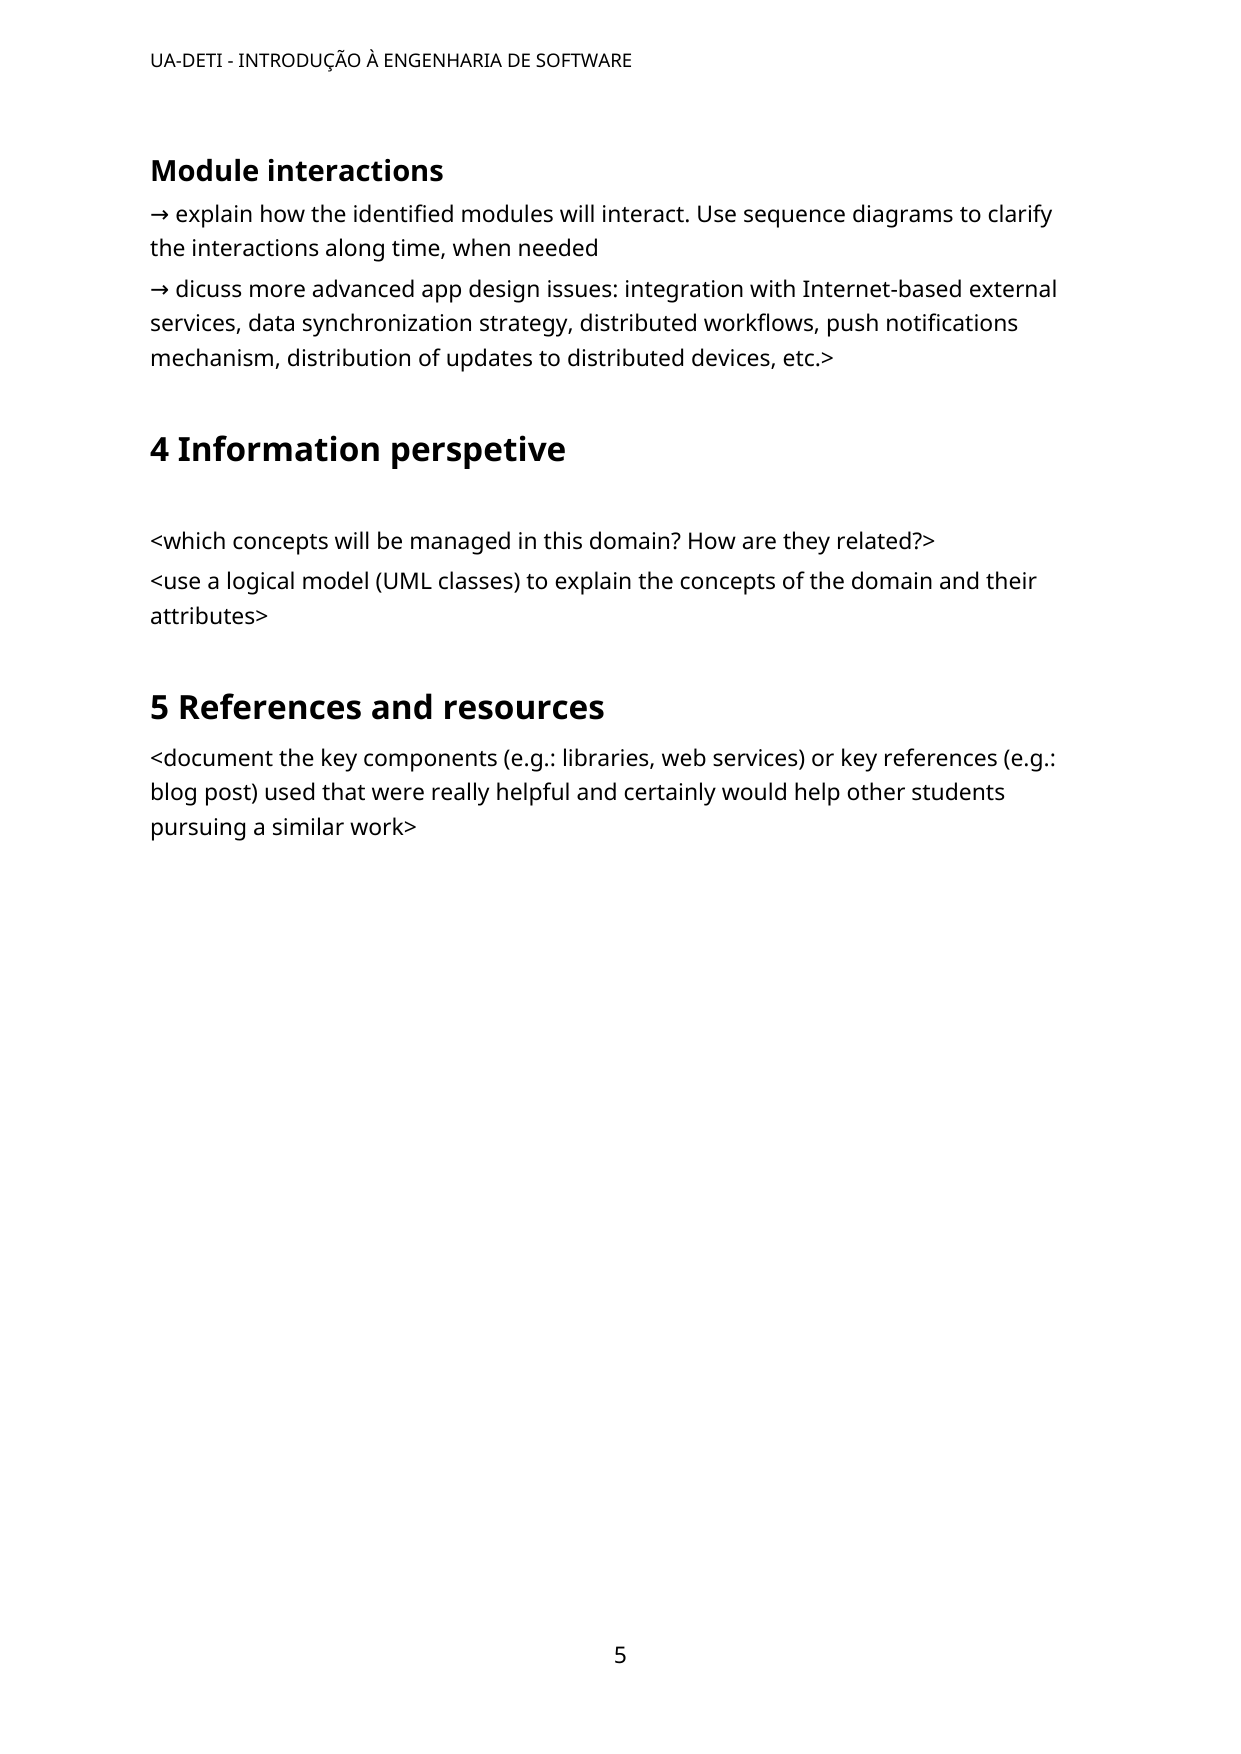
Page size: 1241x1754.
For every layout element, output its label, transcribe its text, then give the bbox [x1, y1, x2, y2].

subtitle 4 Information perspetive [150, 426, 1090, 472]
text → explain how the identified modules will interact. Use sequence diagrams to clarify the interactions along time, when needed [150, 198, 1090, 264]
text <document the key components (e.g.: libraries, web services) or key references (e.g.: blog post) used that were really helpful and certainly would help other students pursuing a similar work> [150, 742, 1090, 842]
text <which concepts will be managed in this domain? How are they related?> [150, 525, 1090, 556]
subtitle Module interactions [150, 150, 1090, 190]
text → dicuss more advanced app design issues: integration with Internet-based external services, data synchronization strategy, distributed workflows, push notifications mechanism, distribution of updates to distributed devices, etc.> [150, 273, 1090, 373]
subtitle 5 References and resources [150, 684, 1090, 729]
text <use a logical model (UML classes) to explain the concepts of the domain and their attributes> [150, 565, 1090, 631]
